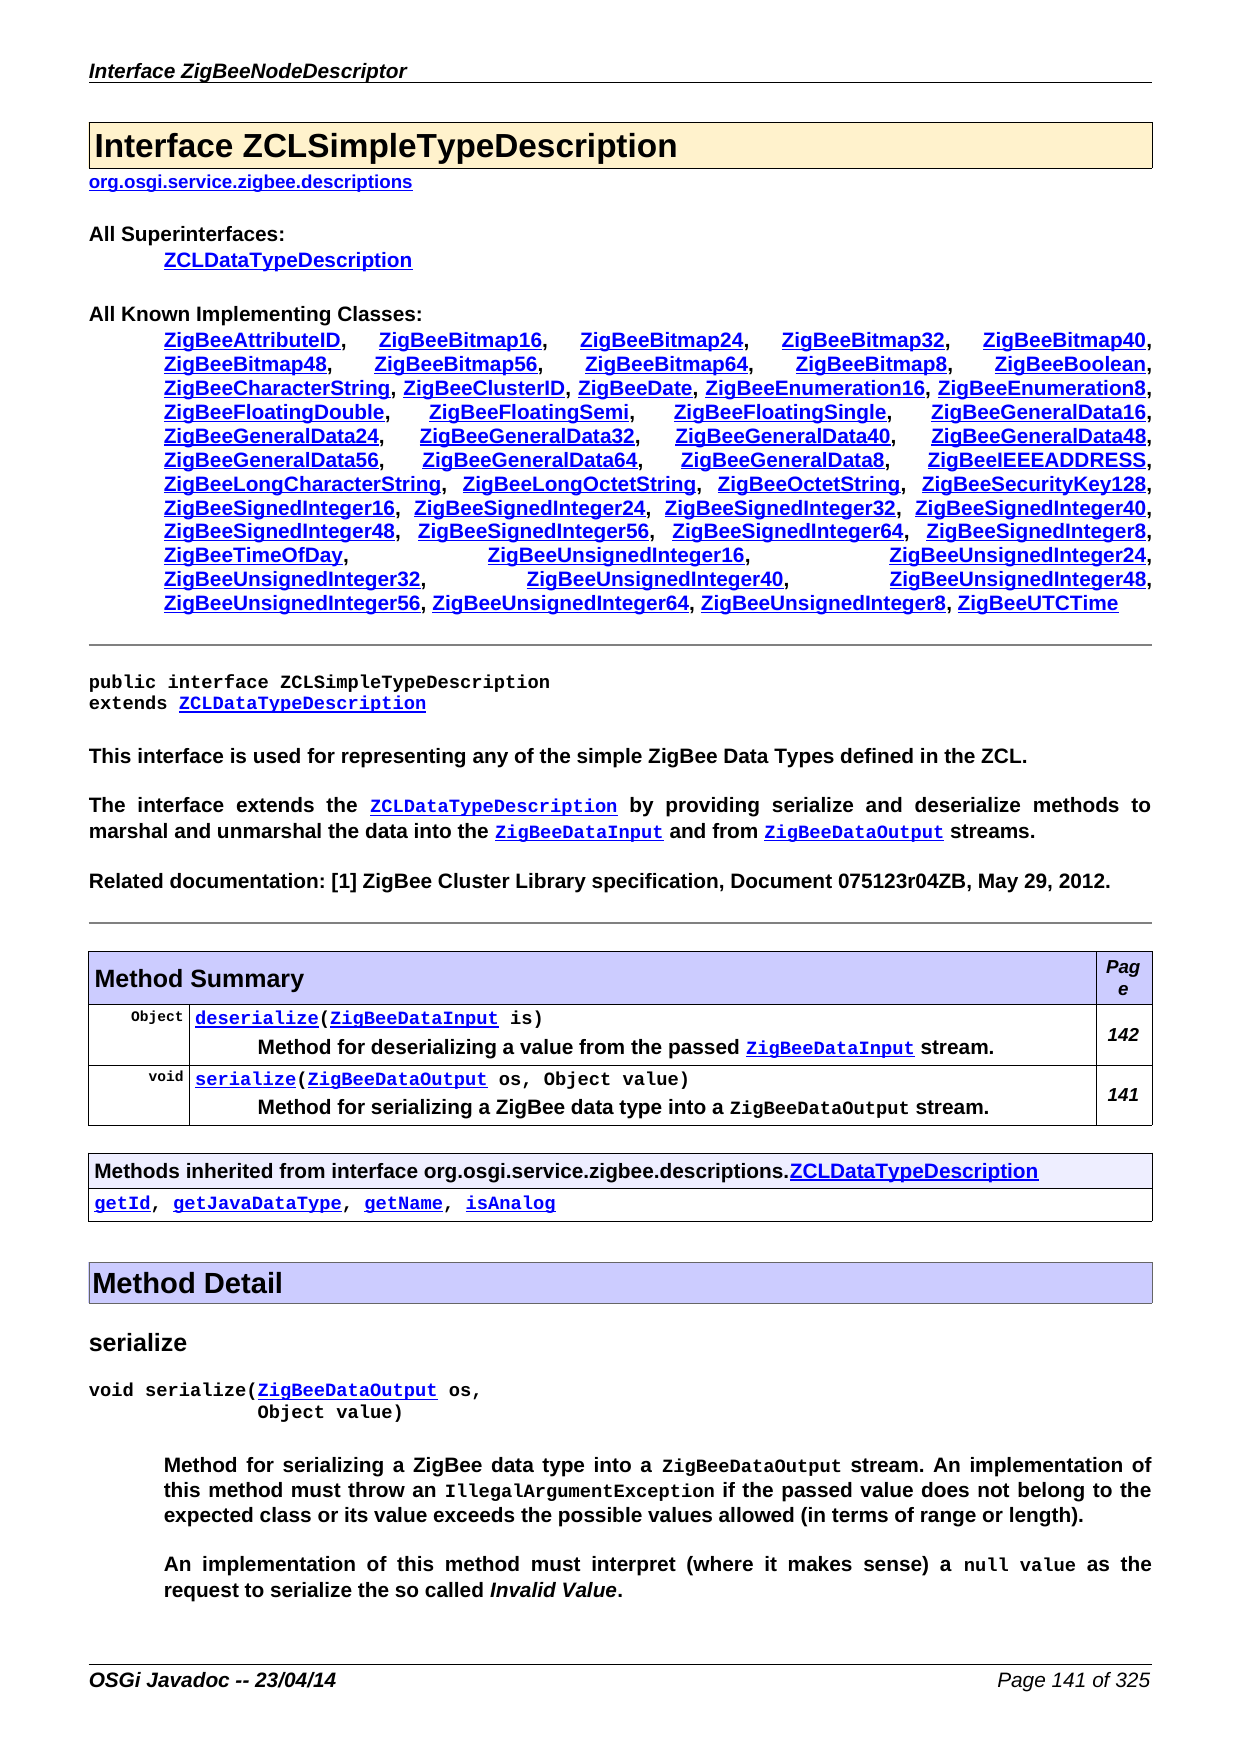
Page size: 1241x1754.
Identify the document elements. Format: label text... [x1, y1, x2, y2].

text public interface ZCLSimpleTypeDescription [88, 673, 1152, 694]
table_cell 143 [1097, 1005, 1152, 1064]
text Related documentation: [1] ZigBee Cluster Library specification, Document 075123r04ZB, May 29, 2012. [88, 869, 1152, 893]
text ZCLDataTypeDescription [163, 248, 1152, 272]
text extends ZCLDataTypeDescription [88, 694, 1152, 715]
table_cell Object [89, 1005, 189, 1064]
table_cell 142 [1097, 1066, 1152, 1125]
subtitle All Superinterfaces: [88, 222, 1152, 246]
text org.osgi.service.zigbee.descriptions [88, 171, 1152, 193]
text ZigBeeAttributeID, ZigBeeBitmap16, ZigBeeBitmap24, ZigBeeBitmap32, ZigBeeBitmap40, ZigBeeBitmap48, ZigBeeBitmap56, ZigBeeBitmap64, ZigBeeBitmap8, ZigBeeBoolean, ZigBeeCharacterString, ZigBeeClusterID, ZigBeeDate, ZigBeeEnumeration16, ZigBeeEnumeration8, ZigBeeFloatingDouble, ZigBeeFloatingSemi, ZigBeeFloatingSingle, ZigBeeGeneralData16, ZigBeeGeneralData24, ZigBeeGeneralData32, ZigBeeGeneralData40, ZigBeeGeneralData48, ZigBeeGeneralData56, ZigBeeGeneralData64, ZigBeeGeneralData8, ZigBeeIEEEADDRESS, ZigBeeLongCharacterString, ZigBeeLongOctetString, ZigBeeOctetString, ZigBeeSecurityKey128, ZigBeeSignedInteger16, ZigBeeSignedInteger24, ZigBeeSignedInteger32, ZigBeeSignedInteger40, ZigBeeSignedInteger48, ZigBeeSignedInteger56, ZigBeeSignedInteger64, ZigBeeSignedInteger8, ZigBeeTimeOfDay, ZigBeeUnsignedInteger16, ZigBeeUnsignedInteger24, ZigBeeUnsignedInteger32, ZigBeeUnsignedInteger40, ZigBeeUnsignedInteger48, ZigBeeUnsignedInteger56, ZigBeeUnsignedInteger64, ZigBeeUnsignedInteger8, ZigBeeUTCTime [163, 328, 1152, 615]
table_cell serialize(ZigBeeDataOutput os, Object value) Method for serializing a ZigBee data type into a ZigBeeDataOutput stream. [190, 1066, 1096, 1125]
text void serialize(ZigBeeDataOutput os, Object value) [88, 1381, 1152, 1424]
subtitle Interface ZCLSimpleTypeDescription [90, 123, 1152, 168]
subtitle serialize [88, 1328, 1152, 1357]
table_cell deserialize(ZigBeeDataInput is) Method for deserializing a value from the passed ZigBeeDataInput stream. [190, 1005, 1096, 1064]
table_header Methods inherited from interface org.osgi.service.zigbee.descriptions.ZCLDataTypeDescription [89, 1154, 1152, 1188]
text Method for serializing a ZigBee data type into a ZigBeeDataOutput stream. An implementation of this method must throw an IllegalArgumentException if the passed value does not belong to the expected class or its value exceeds the possible values allowed (in terms of range or length). [163, 1453, 1152, 1527]
text An implementation of this method must interpret (where it makes sense) a null value as the request to serialize the so called Invalid Value. [163, 1552, 1152, 1601]
subtitle Method Detail [90, 1263, 1152, 1303]
table_header Page [1097, 952, 1152, 1004]
table_header Method Summary [89, 952, 1096, 1004]
subtitle All Known Implementing Classes: [88, 301, 1152, 325]
text This interface is used for representing any of the simple ZigBee Data Types defined in the ZCL. [88, 744, 1152, 768]
table_cell getId, getJavaDataType, getName, isAnalog [89, 1189, 1152, 1221]
text The interface extends the ZCLDataTypeDescription by providing serialize and deserialize methods to marshal and unmarshal the data into the ZigBeeDataInput and from ZigBeeDataOutput streams. [88, 793, 1152, 844]
table_cell void [89, 1066, 189, 1125]
